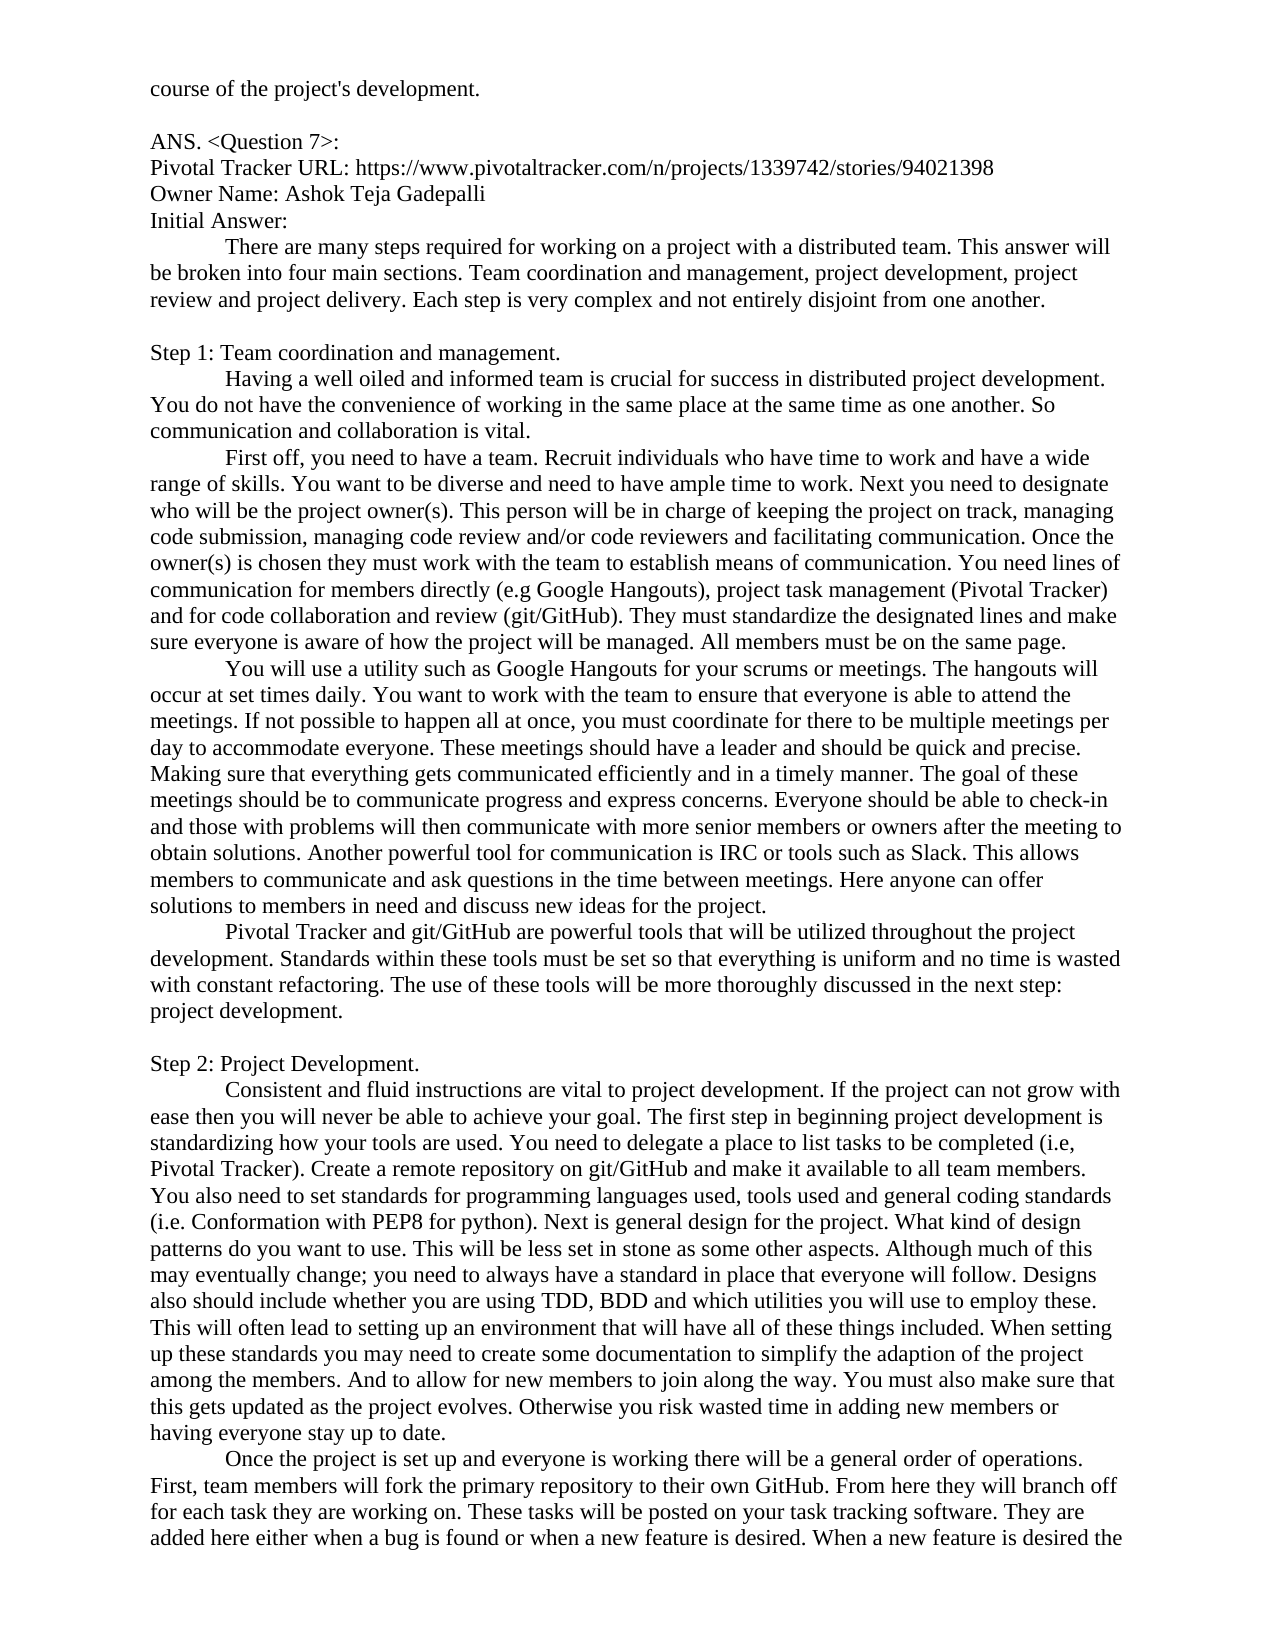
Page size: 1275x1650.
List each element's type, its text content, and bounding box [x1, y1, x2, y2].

text Owner Name: Ashok Teja Gadepalli [150, 180, 1125, 207]
text First off, you need to have a team. Recruit individuals who have time to work and have a wide range of skills. You want to be diverse and need to have ample time to work. Next you need to designate who will be the project owner(s). This person will be in charge of keeping the project on track, managing code submission, managing code review and/or code reviewers and facilitating communication. Once the owner(s) is chosen they must work with the team to establish means of communication. You need lines of communication for members directly (e.g Google Hangouts), project task management (Pivotal Tracker) and for code collaboration and review (git/GitHub). They must standardize the designated lines and make sure everyone is aware of how the project will be managed. All members must be on the same page. [150, 444, 1125, 655]
text ANS. <Question 7>: [150, 128, 1125, 154]
text Pivotal Tracker and git/GitHub are powerful tools that will be utilized throughout the project development. Standards within these tools must be set so that everything is uniform and no time is wasted with constant refactoring. The use of these tools will be more thoroughly discussed in the next step: project development. [150, 918, 1125, 1024]
text course of the project's development. [150, 75, 1125, 101]
text Pivotal Tracker URL: https://www.pivotaltracker.com/n/projects/1339742/stories/94021398 [150, 154, 1125, 180]
text Initial Answer: [150, 207, 1125, 233]
text Once the project is set up and everyone is working there will be a general order of operations. First, team members will fork the primary repository to their own GitHub. From here they will branch off for each task they are working on. These tasks will be posted on your task tracking software. They are added here either when a bug is found or when a new feature is desired. When a new feature is desired the [150, 1445, 1125, 1551]
text There are many steps required for working on a project with a distributed team. This answer will be broken into four main sections. Team coordination and management, project development, project review and project delivery. Each step is very complex and not entirely disjoint from one another. [150, 233, 1125, 312]
text Step 1: Team coordination and management. [150, 338, 1125, 365]
text Having a well oiled and informed team is crucial for success in distributed project development. You do not have the convenience of working in the same place at the same time as one another. So communication and collaboration is vital. [150, 365, 1125, 444]
text Step 2: Project Development. [150, 1050, 1125, 1076]
text Consistent and fluid instructions are vital to project development. If the project can not grow with ease then you will never be able to achieve your goal. The first step in beginning project development is standardizing how your tools are used. You need to delegate a place to list tasks to be completed (i.e, Pivotal Tracker). Create a remote repository on git/GitHub and make it available to all team members. You also need to set standards for programming languages used, tools used and general coding standards (i.e. Conformation with PEP8 for python). Next is general design for the project. What kind of design patterns do you want to use. This will be less set in stone as some other aspects. Although much of this may eventually change; you need to always have a standard in place that everyone will follow. Designs also should include whether you are using TDD, BDD and which utilities you will use to employ these. This will often lead to setting up an environment that will have all of these things included. When setting up these standards you may need to create some documentation to simplify the adaption of the project among the members. And to allow for new members to join along the way. You must also make sure that this gets updated as the project evolves. Otherwise you risk wasted time in adding new members or having everyone stay up to date. [150, 1076, 1125, 1445]
text You will use a utility such as Google Hangouts for your scrums or meetings. The hangouts will occur at set times daily. You want to work with the team to ensure that everyone is able to attend the meetings. If not possible to happen all at once, you must coordinate for there to be multiple meetings per day to accommodate everyone. These meetings should have a leader and should be quick and precise. Making sure that everything gets communicated efficiently and in a timely manner. The goal of these meetings should be to communicate progress and express concerns. Everyone should be able to check-in and those with problems will then communicate with more senior members or owners after the meeting to obtain solutions. Another powerful tool for communication is IRC or tools such as Slack. This allows members to communicate and ask questions in the time between meetings. Here anyone can offer solutions to members in need and discuss new ideas for the project. [150, 655, 1125, 918]
